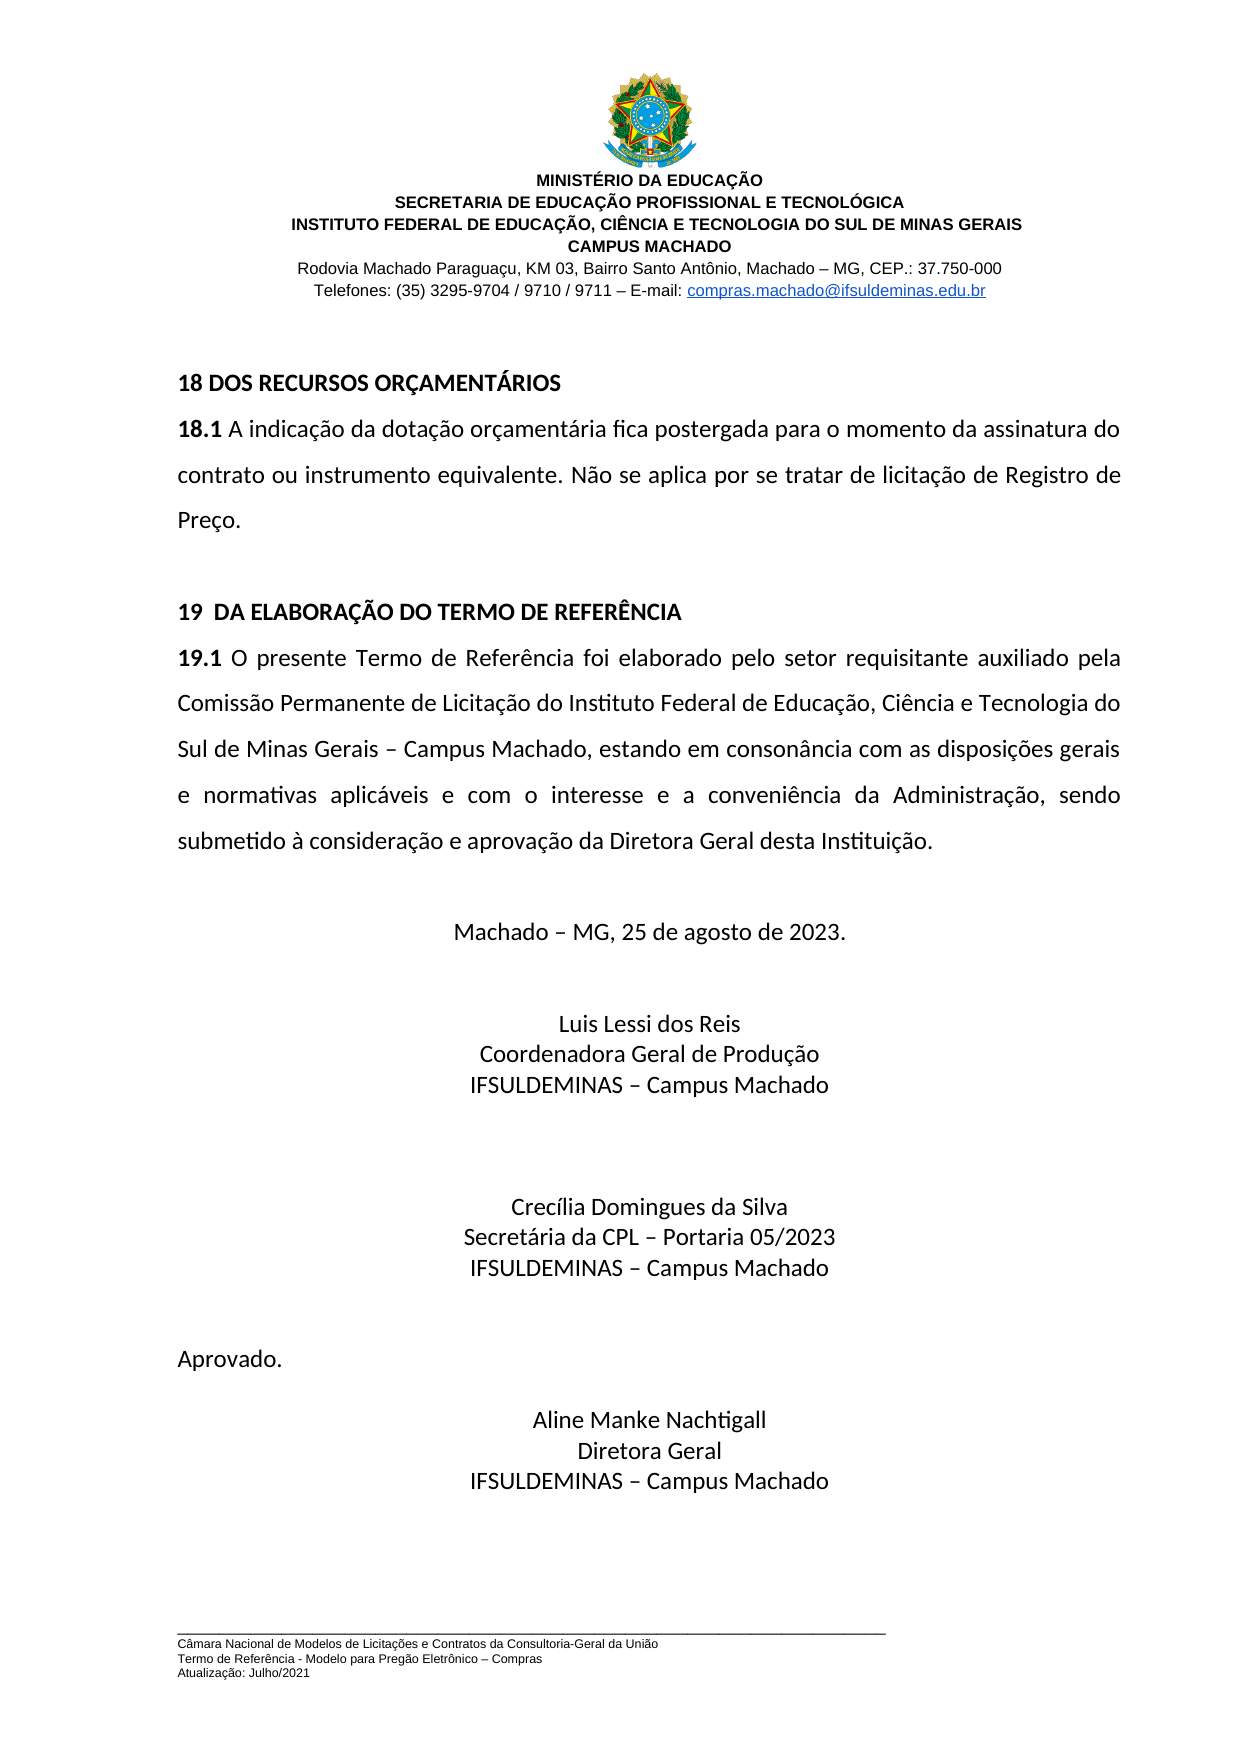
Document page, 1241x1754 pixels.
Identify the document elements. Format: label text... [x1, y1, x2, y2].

text Coordenadora Geral de Produção [177, 1038, 1122, 1069]
text IFSULDEMINAS – Campus Machado [177, 1252, 1122, 1282]
text 19.1 O presente Termo de Referência foi elaborado pelo setor requisitante auxiliado pela Comissão Permanente de Licitação do Instituto Federal de Educação, Ciência e Tecnologia do Sul de Minas Gerais – Campus Machado, estando em consonância com as disposições gerais e normativas aplicáveis e com o interesse e a conveniência da Administração, sendo submetido à consideração e aprovação da Diretora Geral desta Instituição. [177, 642, 1122, 855]
text Aprovado. [177, 1343, 1122, 1374]
text Diretora Geral [177, 1435, 1122, 1466]
text Machado – MG, 25 de agosto de 2023. [177, 916, 1122, 947]
text 18.1 A indicação da dotação orçamentária fica postergada para o momento da assinatura do contrato ou instrumento equivalente. Não se aplica por se tratar de licitação de Registro de Preço. [177, 413, 1122, 535]
text IFSULDEMINAS – Campus Machado [177, 1466, 1122, 1496]
picture [643, 163, 658, 168]
text 18 DOS RECURSOS ORÇAMENTÁRIOS [177, 367, 1122, 398]
text Luis Lessi dos Reis [177, 1008, 1122, 1038]
text 19 DA ELABORAÇÃO DO TERMO DE REFERÊNCIA [177, 596, 1122, 627]
text Crecília Domingues da Silva [177, 1191, 1122, 1221]
picture [669, 149, 680, 155]
picture [603, 73, 697, 168]
text Secretária da CPL – Portaria 05/2023 [177, 1221, 1122, 1252]
text IFSULDEMINAS – Campus Machado [177, 1069, 1122, 1099]
text Aline Manke Nachtigall [177, 1404, 1122, 1435]
